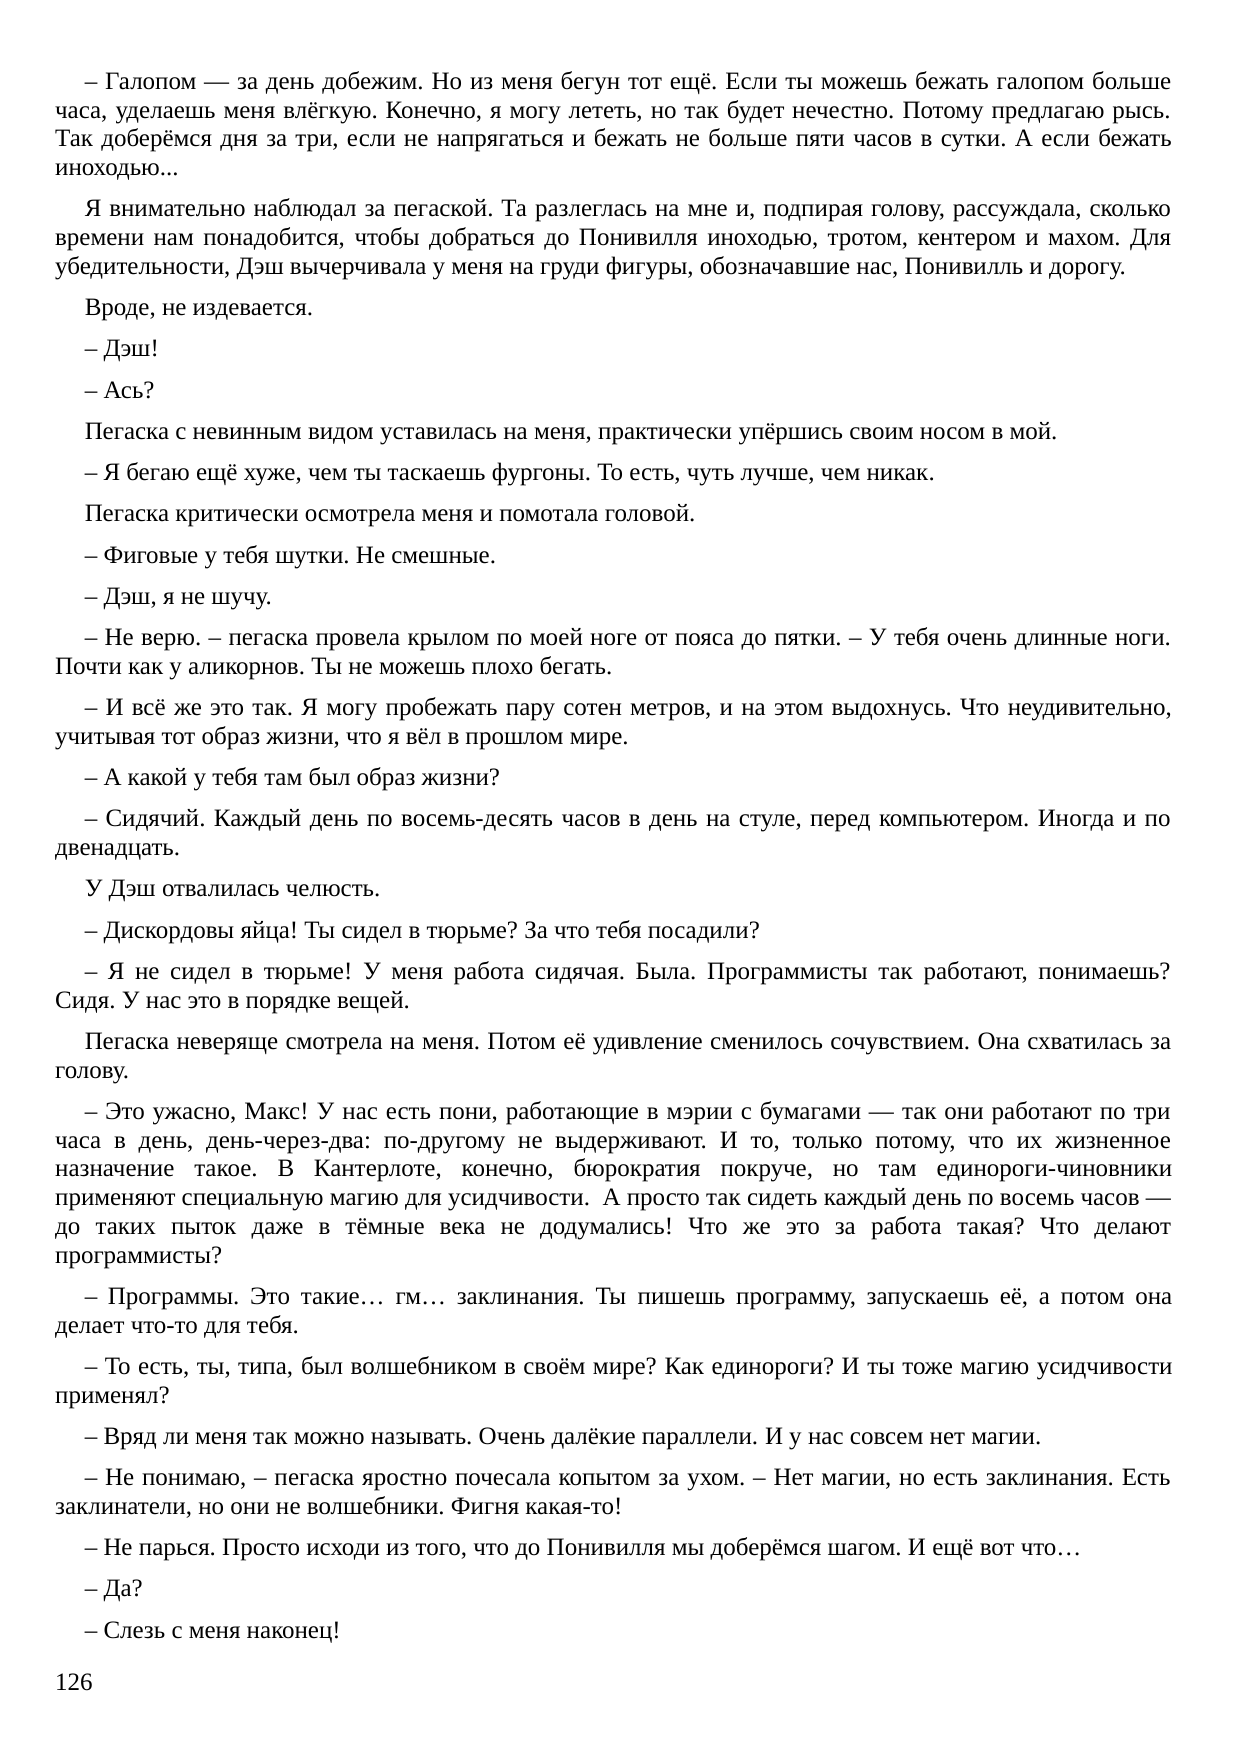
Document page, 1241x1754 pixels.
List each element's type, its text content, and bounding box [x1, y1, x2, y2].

text Пегаска неверяще смотрела на меня. Потом её удивление сменилось сочувствием. Она схватилась за голову. [55, 1026, 1173, 1083]
text Пегаска критически осмотрела меня и помотала головой. [55, 498, 1173, 527]
text – Ась? [55, 375, 1173, 403]
text – Галопом — за день добежим. Но из меня бегун тот ещё. Если ты можешь бежать галопом больше часа, уделаешь меня влёгкую. Конечно, я могу лететь, но так будет нечестно. Потому предлагаю рысь. Так доберёмся дня за три, если не напрягаться и бежать не больше пяти часов в сутки. А если бежать иноходью... [55, 66, 1173, 181]
text – Дэш! [55, 333, 1173, 362]
text – Да? [55, 1573, 1173, 1602]
text – Дискордовы яйца! Ты сидел в тюрьме? За что тебя посадили? [55, 915, 1173, 943]
text Пегаска с невинным видом уставилась на меня, практически упёршись своим носом в мой. [55, 416, 1173, 445]
text – Дэш, я не шучу. [55, 581, 1173, 610]
text – Сидячий. Каждый день по восемь-десять часов в день на стуле, перед компьютером. Иногда и по двенадцать. [55, 803, 1173, 861]
text – Слезь с меня наконец! [55, 1615, 1173, 1643]
text – А какой у тебя там был образ жизни? [55, 762, 1173, 791]
text У Дэш отвалилась челюсть. [55, 873, 1173, 902]
text Вроде, не издевается. [55, 292, 1173, 321]
text – Программы. Это такие… гм… заклинания. Ты пишешь программу, запускаешь её, а потом она делает что-то для тебя. [55, 1281, 1173, 1338]
text – Я не сидел в тюрьме! У меня работа сидячая. Была. Программисты так работают, понимаешь? Сидя. У нас это в порядке вещей. [55, 956, 1173, 1013]
text Я внимательно наблюдал за пегаской. Та разлеглась на мне и, подпирая голову, рассуждала, сколько времени нам понадобится, чтобы добраться до Понивилля иноходью, тротом, кентером и махом. Для убедительности, Дэш вычерчивала у меня на груди фигуры, обозначавшие нас, Понивилль и дорогу. [55, 193, 1173, 280]
text – Я бегаю ещё хуже, чем ты таскаешь фургоны. То есть, чуть лучше, чем никак. [55, 457, 1173, 486]
text – Не парься. Просто исходи из того, что до Понивилля мы доберёмся шагом. И ещё вот что… [55, 1532, 1173, 1561]
text – Фиговые у тебя шутки. Не смешные. [55, 540, 1173, 568]
text – То есть, ты, типа, был волшебником в своём мире? Как единороги? И ты тоже магию усидчивости применял? [55, 1351, 1173, 1408]
text – Это ужасно, Макс! У нас есть пони, работающие в мэрии с бумагами — так они работают по три часа в день, день-через-два: по-другому не выдерживают. И то, только потому, что их жизненное назначение такое. В Кантерлоте, конечно, бюрократия покруче, но там единороги-чиновники применяют специальную магию для усидчивости. А просто так сидеть каждый день по восемь часов — до таких пыток даже в тёмные века не додумались! Что же это за работа такая? Что делают программисты? [55, 1096, 1173, 1268]
text – Вряд ли меня так можно называть. Очень далёкие параллели. И у нас совсем нет магии. [55, 1421, 1173, 1450]
text – Не понимаю, – пегаска яростно почесала копытом за ухом. – Нет магии, но есть заклинания. Есть заклинатели, но они не волшебники. Фигня какая-то! [55, 1462, 1173, 1520]
text – И всё же это так. Я могу пробежать пару сотен метров, и на этом выдохнусь. Что неудивительно, учитывая тот образ жизни, что я вёл в прошлом мире. [55, 692, 1173, 750]
text – Не верю. – пегаска провела крылом по моей ноге от пояса до пятки. – У тебя очень длинные ноги. Почти как у аликорнов. Ты не можешь плохо бегать. [55, 622, 1173, 680]
